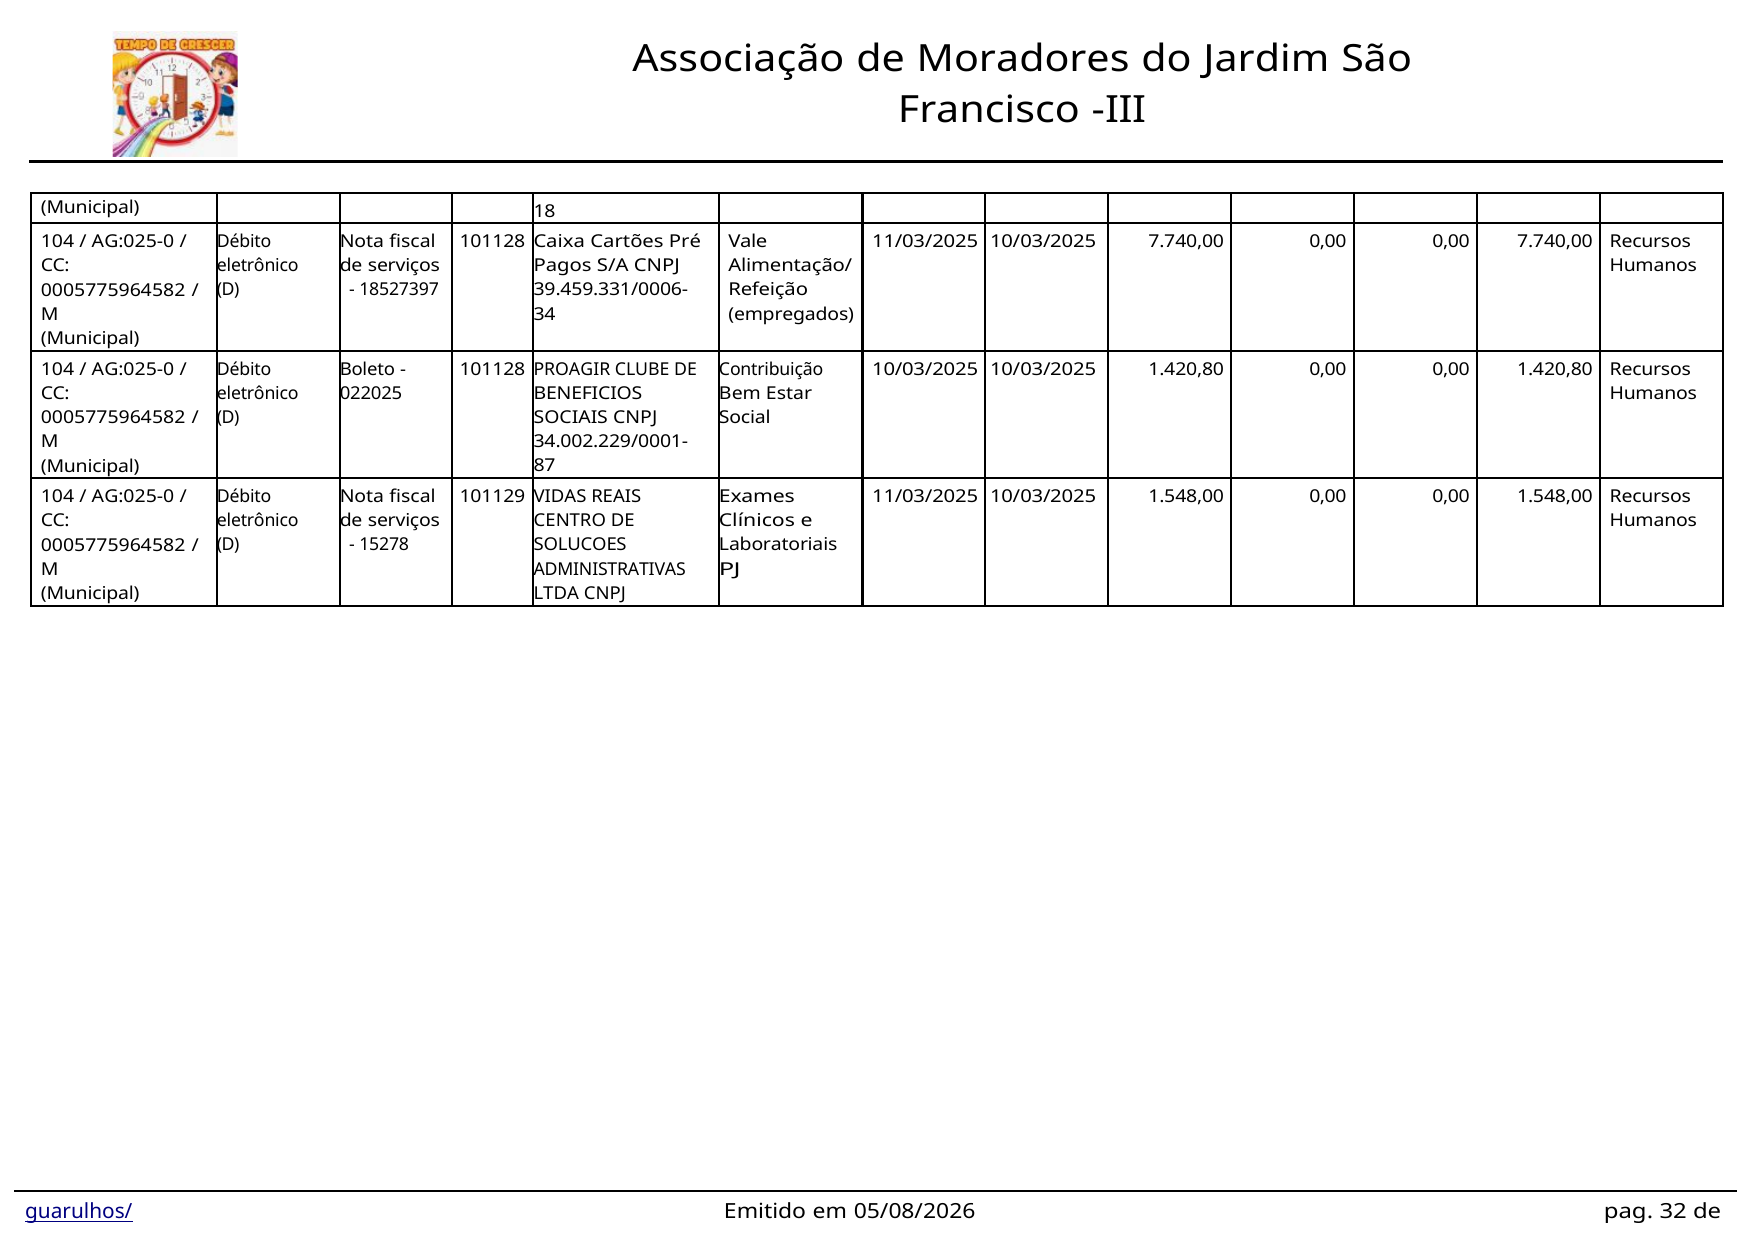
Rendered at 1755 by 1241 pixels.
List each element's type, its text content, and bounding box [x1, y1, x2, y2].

table_cell PROAGIR CLUBE DE BENEFICIOS SOCIAIS CNPJ 34.002.229/0001-87 [534, 352, 718, 477]
table_cell 11/03/2025 [864, 224, 984, 350]
table_cell 0,00 [1355, 224, 1476, 350]
table_cell 0,00 [1232, 479, 1353, 605]
table_cell 104 / AG:025-0 / CC: 0005775964582 / M (Municipal) [32, 479, 216, 605]
table_cell 0,00 [1355, 479, 1476, 605]
table_cell 7.740,00 [1109, 224, 1230, 350]
table_cell [218, 194, 339, 222]
table_cell Débito eletrônico (D) [218, 479, 339, 605]
table_cell [720, 194, 861, 222]
table_cell 10/03/2025 [986, 479, 1107, 605]
table_cell Exames Clínicos e Laboratoriais PJ [720, 479, 861, 605]
table_cell Débito eletrônico (D) [218, 224, 339, 350]
table_cell VIDAS REAIS CENTRO DE SOLUCOES ADMINISTRATIVAS LTDA CNPJ [534, 479, 718, 605]
table_cell 0,00 [1232, 352, 1353, 477]
table_cell 1.420,80 [1109, 352, 1230, 477]
table_cell [1601, 194, 1722, 222]
table_cell 1.420,80 [1478, 352, 1599, 477]
table_cell (Municipal) [32, 194, 216, 222]
table_cell Nota fiscal de serviços - 18527397 [341, 224, 451, 350]
table_cell 101128 [453, 224, 532, 350]
table_cell [1109, 194, 1230, 222]
table_cell [453, 194, 532, 222]
table_cell Recursos Humanos [1601, 224, 1722, 350]
table_cell Vale Alimentação/ Refeição (empregados) [720, 224, 861, 350]
table_cell 0,00 [1355, 352, 1476, 477]
table_cell 101128 [453, 352, 532, 477]
table_cell 10/03/2025 [864, 352, 984, 477]
table_cell [1355, 194, 1476, 222]
table_cell Nota fiscal de serviços - 15278 [341, 479, 451, 605]
table_cell 10/03/2025 [986, 352, 1107, 477]
table_cell Boleto - 022025 [341, 352, 451, 477]
table_cell 0,00 [1232, 224, 1353, 350]
table_cell Recursos Humanos [1601, 479, 1722, 605]
table_cell Caixa Cartões Pré Pagos S/A CNPJ 39.459.331/0006-34 [534, 224, 718, 350]
table_cell 11/03/2025 [864, 479, 984, 605]
table_cell [1232, 194, 1353, 222]
table_cell 18 [534, 194, 718, 222]
table_cell Recursos Humanos [1601, 352, 1722, 477]
table_cell 104 / AG:025-0 / CC: 0005775964582 / M (Municipal) [32, 224, 216, 350]
table_cell [1478, 194, 1599, 222]
table_cell 10/03/2025 [986, 224, 1107, 350]
table_cell 1.548,00 [1478, 479, 1599, 605]
table_cell 101129 [453, 479, 532, 605]
table_cell 1.548,00 [1109, 479, 1230, 605]
table_cell [864, 194, 984, 222]
table_cell Débito eletrônico (D) [218, 352, 339, 477]
table_cell 7.740,00 [1478, 224, 1599, 350]
table_cell [986, 194, 1107, 222]
table_cell Contribuição Bem Estar Social [720, 352, 861, 477]
table_cell [341, 194, 451, 222]
table_cell 104 / AG:025-0 / CC: 0005775964582 / M (Municipal) [32, 352, 216, 477]
